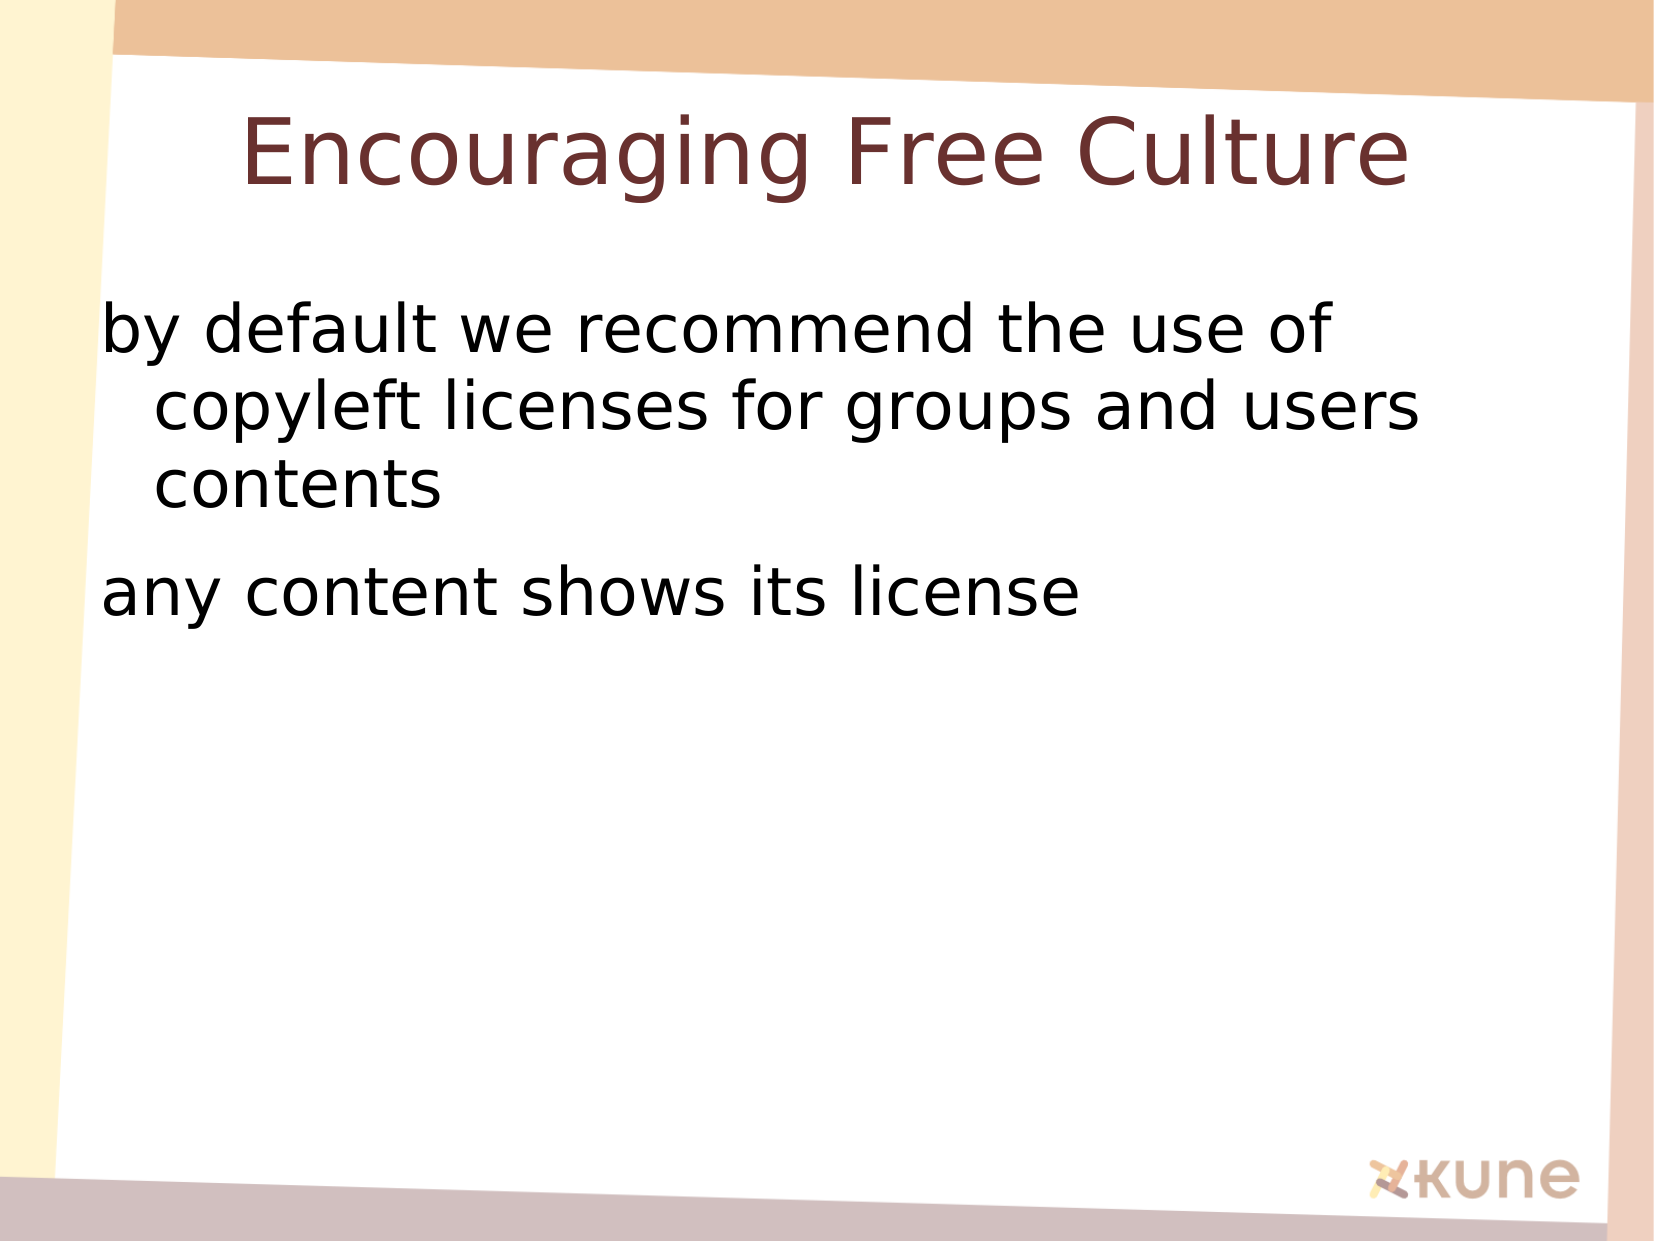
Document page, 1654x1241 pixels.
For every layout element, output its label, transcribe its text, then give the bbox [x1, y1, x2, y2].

title Encouraging Free Culture [82, 56, 1571, 250]
list by default we recommend the use of copyleft licenses for groups and users contents any content shows its license [82, 290, 1571, 1094]
picture [0, 0, 1654, 1241]
